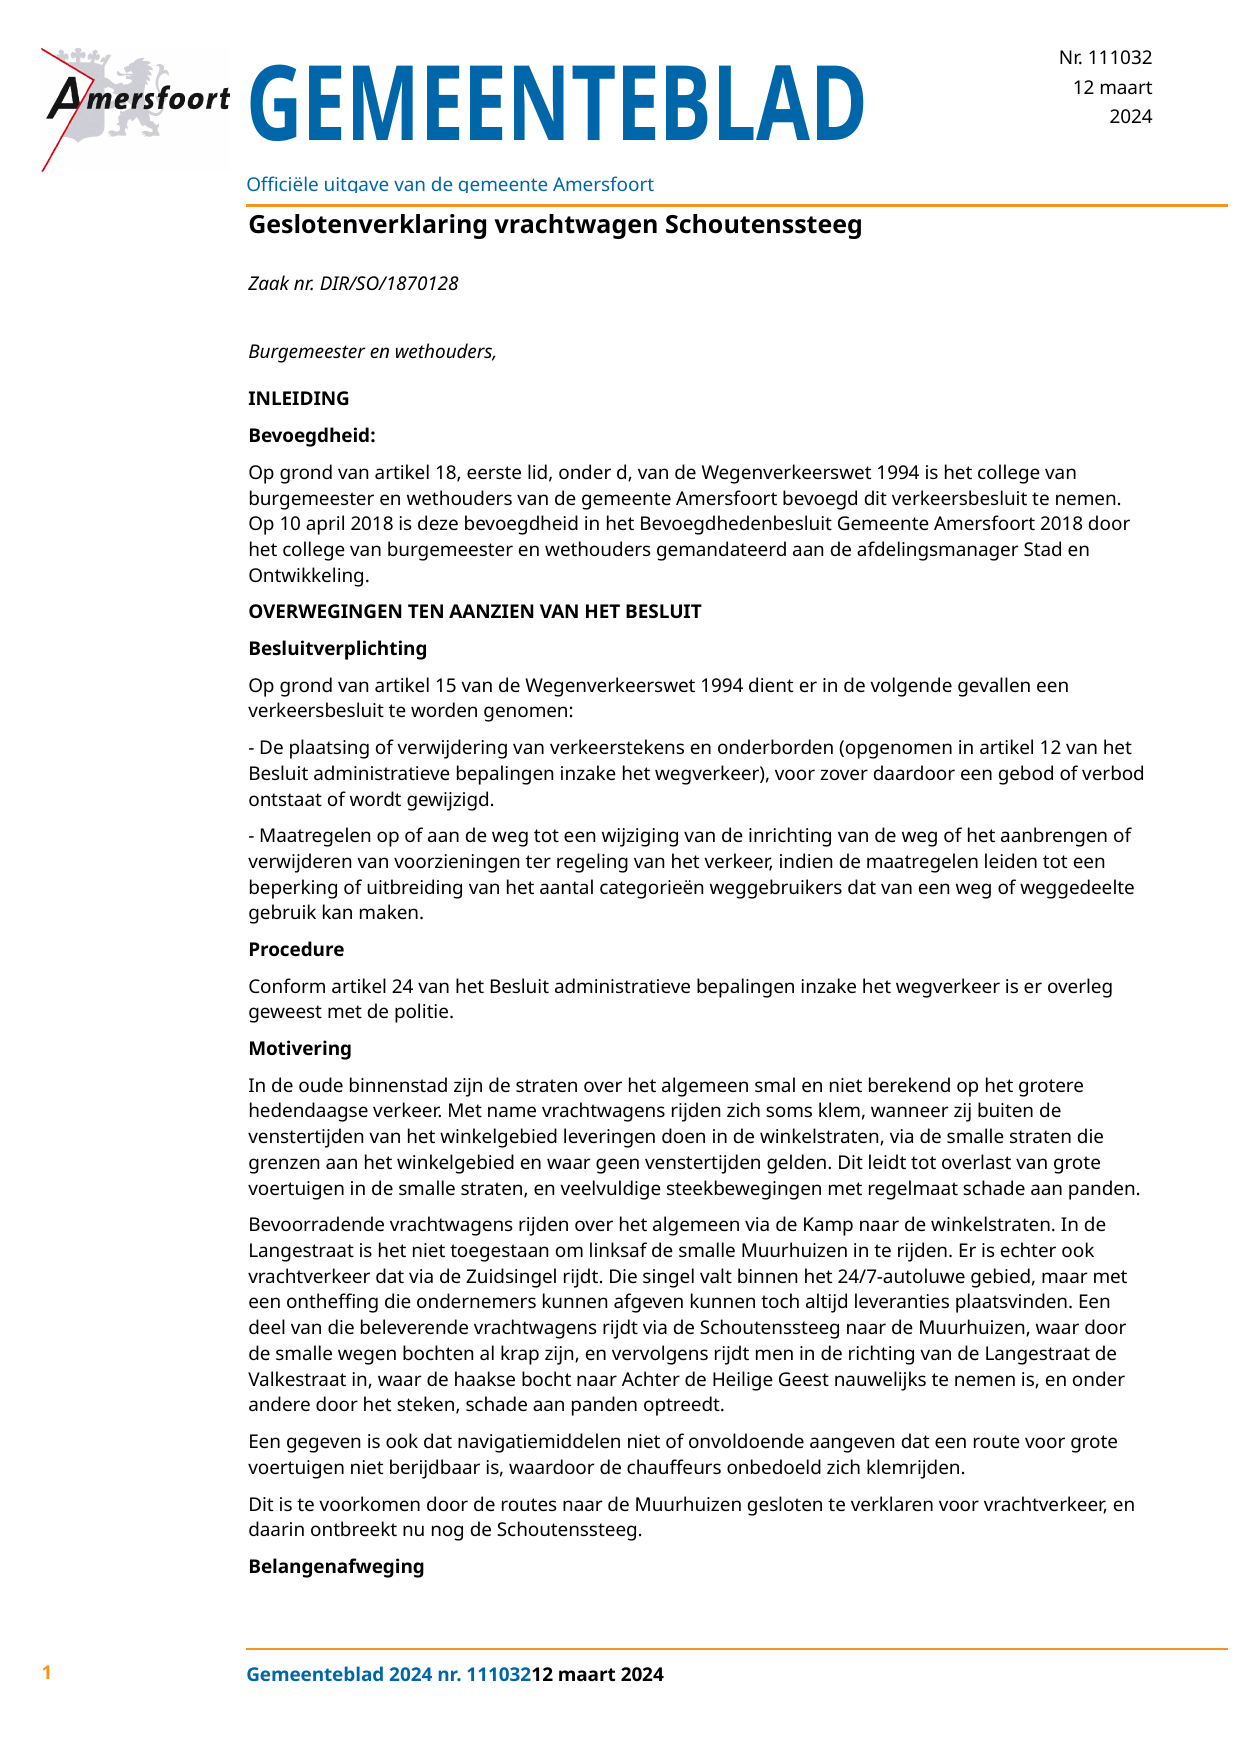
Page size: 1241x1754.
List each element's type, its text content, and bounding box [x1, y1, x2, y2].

text Dit is te voorkomen door de routes naar de Muurhuizen gesloten te verklaren voor vrachtverkeer, en daarin ontbreekt nu nog de Schoutenssteeg. [248, 1491, 1152, 1542]
text Zaak nr. DIR/SO/1870128 [248, 270, 1152, 296]
text In de oude binnenstad zijn de straten over het algemeen smal en niet berekend op het grotere hedendaagse verkeer. Met name vrachtwagens rijden zich soms klem, wanneer zij buiten de venstertijden van het winkelgebied leveringen doen in de winkelstraten, via de smalle straten die grenzen aan het winkelgebied en waar geen venstertijden gelden. Dit leidt tot overlast van grote voertuigen in de smalle straten, en veelvuldige steekbewegingen met regelmaat schade aan panden. [248, 1072, 1152, 1201]
text Bevoorradende vrachtwagens rijden over het algemeen via de Kamp naar de winkelstraten. In de Langestraat is het niet toegestaan om linksaf de smalle Muurhuizen in te rijden. Er is echter ook vrachtverkeer dat via de Zuidsingel rijdt. Die singel valt binnen het 24/7-autoluwe gebied, maar met een ontheffing die ondernemers kunnen afgeven kunnen toch altijd leveranties plaatsvinden. Een deel van die beleverende vrachtwagens rijdt via de Schoutenssteeg naar de Muurhuizen, waar door de smalle wegen bochten al krap zijn, en vervolgens rijdt men in de richting van de Langestraat de Valkestraat in, waar de haakse bocht naar Achter de Heilige Geest nauwelijks te nemen is, en onder andere door het steken, schade aan panden optreedt. [248, 1212, 1152, 1417]
picture [41, 47, 231, 172]
text Belangenafweging [248, 1553, 1152, 1579]
text Bevoegdheid: [248, 422, 1152, 448]
text Conform artikel 24 van het Besluit administratieve bepalingen inzake het wegverkeer is er overleg geweest met de politie. [248, 973, 1152, 1024]
text Op grond van artikel 18, eerste lid, onder d, van de Wegenverkeerswet 1994 is het college van burgemeester en wethouders van de gemeente Amersfoort bevoegd dit verkeersbesluit te nemen. Op 10 april 2018 is deze bevoegdheid in het Bevoegdhedenbesluit Gemeente Amersfoort 2018 door het college van burgemeester en wethouders gemandateerd aan de afdelingsmanager Stad en Ontwikkeling. [248, 459, 1152, 588]
text - Maatregelen op of aan de weg tot een wijziging van de inrichting van de weg of het aanbrengen of verwijderen van voorzieningen ter regeling van het verkeer, indien de maatregelen leiden tot een beperking of uitbreiding van het aantal categorieën weggebruikers dat van een weg of weggedeelte gebruik kan maken. [248, 822, 1152, 925]
text Een gegeven is ook dat navigatiemiddelen niet of onvoldoende aangeven dat een route voor grote voertuigen niet berijdbaar is, waardoor de chauffeurs onbedoeld zich klemrijden. [248, 1428, 1152, 1480]
text OVERWEGINGEN TEN AANZIEN VAN HET BESLUIT [248, 598, 1152, 624]
text Op grond van artikel 15 van de Wegenverkeerswet 1994 dient er in de volgende gevallen een verkeersbesluit te worden genomen: [248, 672, 1152, 723]
text Procedure [248, 936, 1152, 962]
text - De plaatsing of verwijdering van verkeerstekens en onderborden (opgenomen in artikel 12 van het Besluit administratieve bepalingen inzake het wegverkeer), voor zover daardoor een gebod of verbod ontstaat of wordt gewijzigd. [248, 734, 1152, 811]
text Burgemeester en wethouders, [248, 338, 1152, 364]
text Besluitverplichting [248, 635, 1152, 661]
text Motivering [248, 1035, 1152, 1061]
text INLEIDING [248, 386, 1152, 411]
text Geslotenverklaring vrachtwagen Schoutenssteeg [248, 207, 1152, 241]
